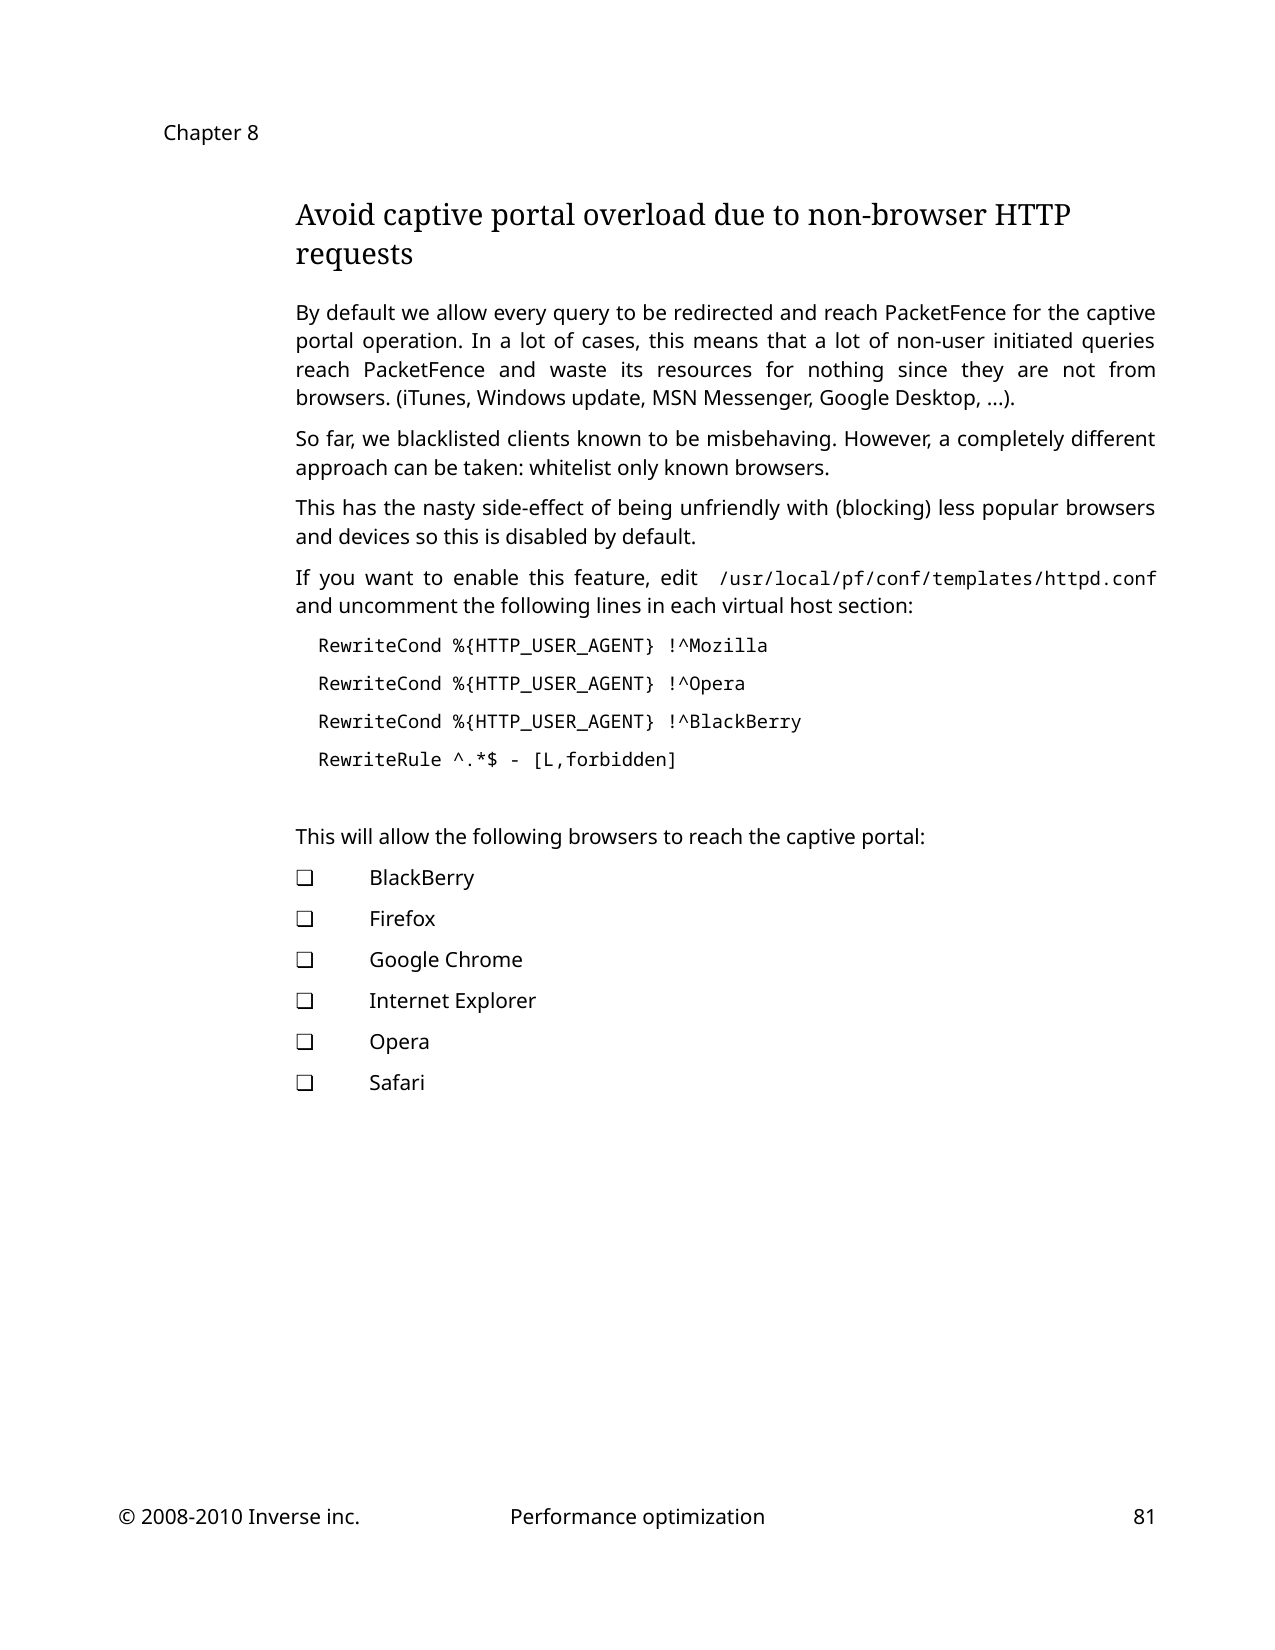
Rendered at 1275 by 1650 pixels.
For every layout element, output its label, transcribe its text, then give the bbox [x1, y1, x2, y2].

subtitle Avoid captive portal overload due to non-browser HTTP requests [295, 194, 1157, 273]
text ❏ Safari [295, 1068, 1157, 1096]
text RewriteCond %{HTTP_USER_AGENT} !^BlackBerry [295, 708, 1157, 734]
text By default we allow every query to be redirected and reach PacketFence for the captive portal operation. In a lot of cases, this means that a lot of non-user initiated queries reach PacketFence and waste its resources for nothing since they are not from browsers. (iTunes, Windows update, MSN Messenger, Google Desktop, ...). [295, 298, 1157, 412]
text So far, we blacklisted clients known to be misbehaving. However, a completely different approach can be taken: whitelist only known browsers. [295, 424, 1157, 481]
text This will allow the following browsers to reach the captive portal: [295, 822, 1157, 851]
text ❏ Google Chrome [295, 945, 1157, 974]
text ❏ Opera [295, 1027, 1157, 1056]
text RewriteCond %{HTTP_USER_AGENT} !^Mozilla [295, 632, 1157, 658]
text ❏ Firefox [295, 904, 1157, 933]
text ❏ Internet Explorer [295, 986, 1157, 1014]
text If you want to enable this feature, edit /usr/local/pf/conf/templates/httpd.conf and uncomment the following lines in each virtual host section: [295, 563, 1157, 620]
text ❏ BlackBerry [295, 863, 1157, 892]
text This has the nasty side-effect of being unfriendly with (blocking) less popular browsers and devices so this is disabled by default. [295, 493, 1157, 550]
text RewriteCond %{HTTP_USER_AGENT} !^Opera [295, 670, 1157, 696]
text RewriteRule ^.*$ - [L,forbidden] [295, 746, 1157, 772]
